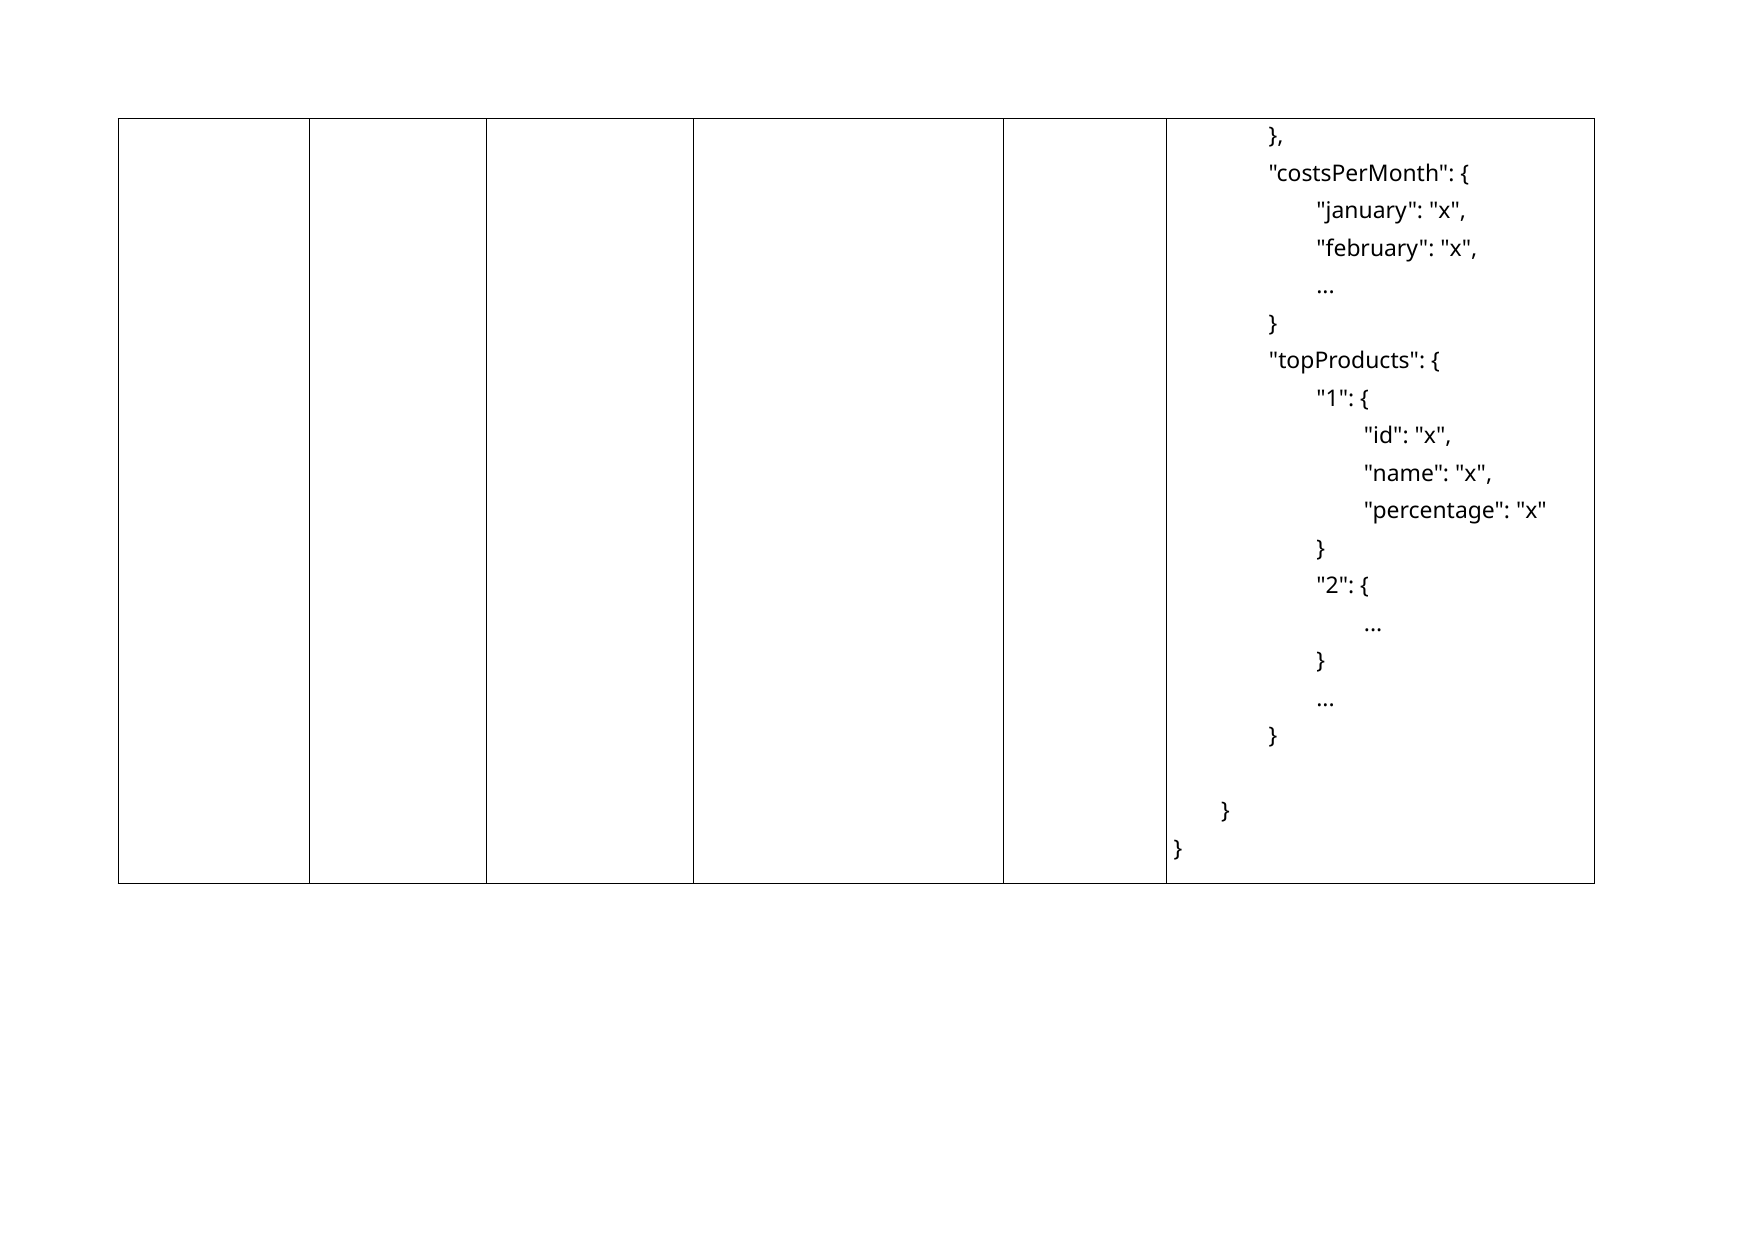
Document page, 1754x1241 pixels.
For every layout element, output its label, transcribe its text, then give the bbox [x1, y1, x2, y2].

table_cell [1004, 119, 1166, 883]
table_cell [119, 119, 309, 883]
table_cell [694, 119, 1003, 883]
table_cell }, "costsPerMonth": { "january": "x", "february": "x", ... } "topProducts": { "1": { "id": "x", "name": "x", "percentage": "x" } "2": { ... } ... } } } [1167, 119, 1594, 883]
table_cell [310, 119, 486, 883]
table_cell [487, 119, 693, 883]
